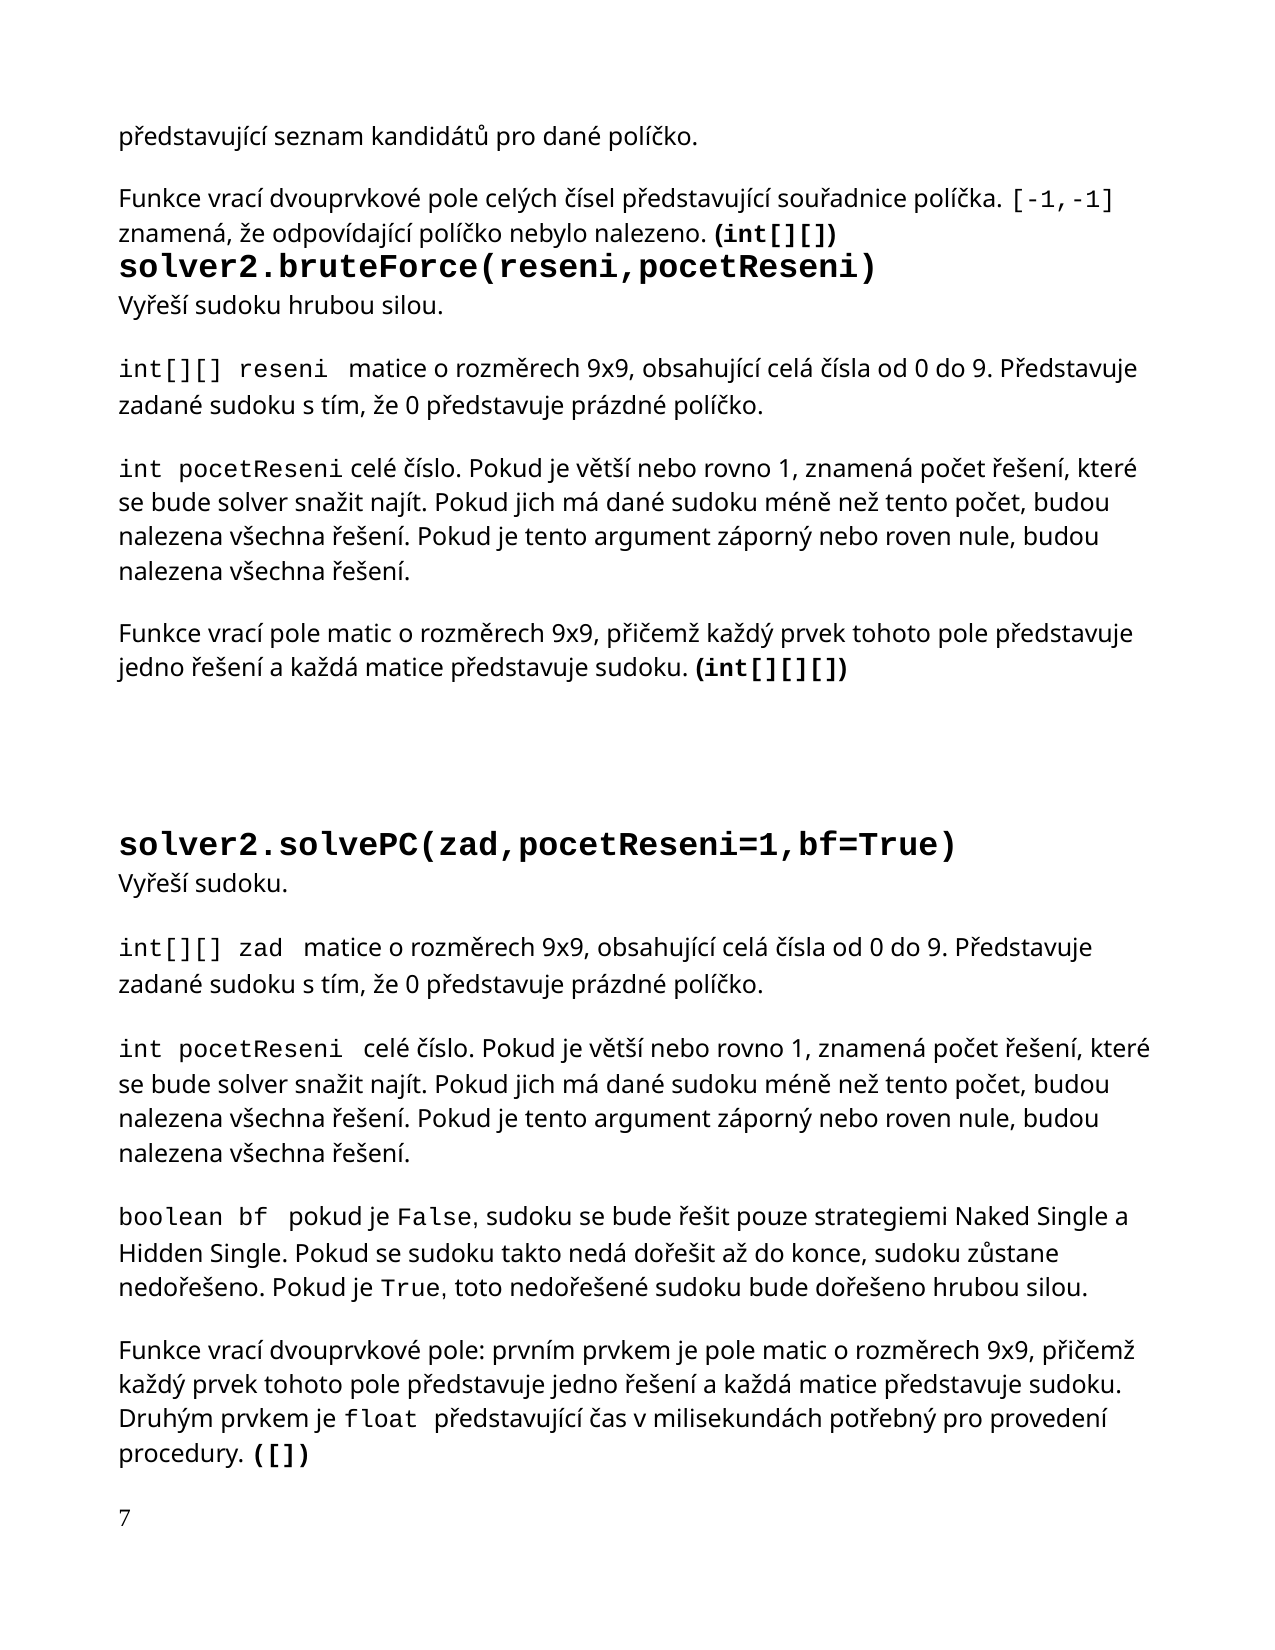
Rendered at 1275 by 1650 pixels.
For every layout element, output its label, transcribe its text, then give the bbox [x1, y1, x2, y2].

text int[][] zad matice o rozměrech 9x9, obsahující celá čísla od 0 do 9. Představuje zadané sudoku s tím, že 0 představuje prázdné políčko. [118, 929, 1157, 1001]
text Funkce vrací dvouprvkové pole celých čísel představující souřadnice políčka. [-1,-1] znamená, že odpovídající políčko nebylo nalezeno. (int[][]) [118, 181, 1157, 249]
text int pocetReseni celé číslo. Pokud je větší nebo rovno 1, znamená počet řešení, které se bude solver snažit najít. Pokud jich má dané sudoku méně než tento počet, budou nalezena všechna řešení. Pokud je tento argument záporný nebo roven nule, budou nalezena všechna řešení. [118, 451, 1157, 587]
text představující seznam kandidátů pro dané políčko. [118, 118, 1157, 152]
text int pocetReseni celé číslo. Pokud je větší nebo rovno 1, znamená počet řešení, které se bude solver snažit najít. Pokud jich má dané sudoku méně než tento počet, budou nalezena všechna řešení. Pokud je tento argument záporný nebo roven nule, budou nalezena všechna řešení. [118, 1029, 1157, 1169]
text solver2.bruteForce(reseni,pocetReseni) [118, 249, 1157, 287]
text solver2.solvePC(zad,pocetReseni=1,bf=True) [118, 828, 1157, 866]
text Funkce vrací pole matic o rozměrech 9x9, přičemž každý prvek tohoto pole představuje jedno řešení a každá matice představuje sudoku. (int[][][]) [118, 616, 1157, 684]
text Vyřeší sudoku. [118, 866, 1157, 900]
text Funkce vrací dvouprvkové pole: prvním prvkem je pole matic o rozměrech 9x9, přičemž každý prvek tohoto pole představuje jedno řešení a každá matice představuje sudoku. Druhým prvkem je float představující čas v milisekundách potřebný pro provedení procedury. ([]) [118, 1333, 1157, 1469]
text boolean bf pokud je False, sudoku se bude řešit pouze strategiemi Naked Single a Hidden Single. Pokud se sudoku takto nedá dořešit až do konce, sudoku zůstane nedořešeno. Pokud je True, toto nedořešené sudoku bude dořešeno hrubou silou. [118, 1198, 1157, 1304]
text Vyřeší sudoku hrubou silou. [118, 287, 1157, 321]
text int[][] reseni matice o rozměrech 9x9, obsahující celá čísla od 0 do 9. Představuje zadané sudoku s tím, že 0 představuje prázdné políčko. [118, 350, 1157, 422]
